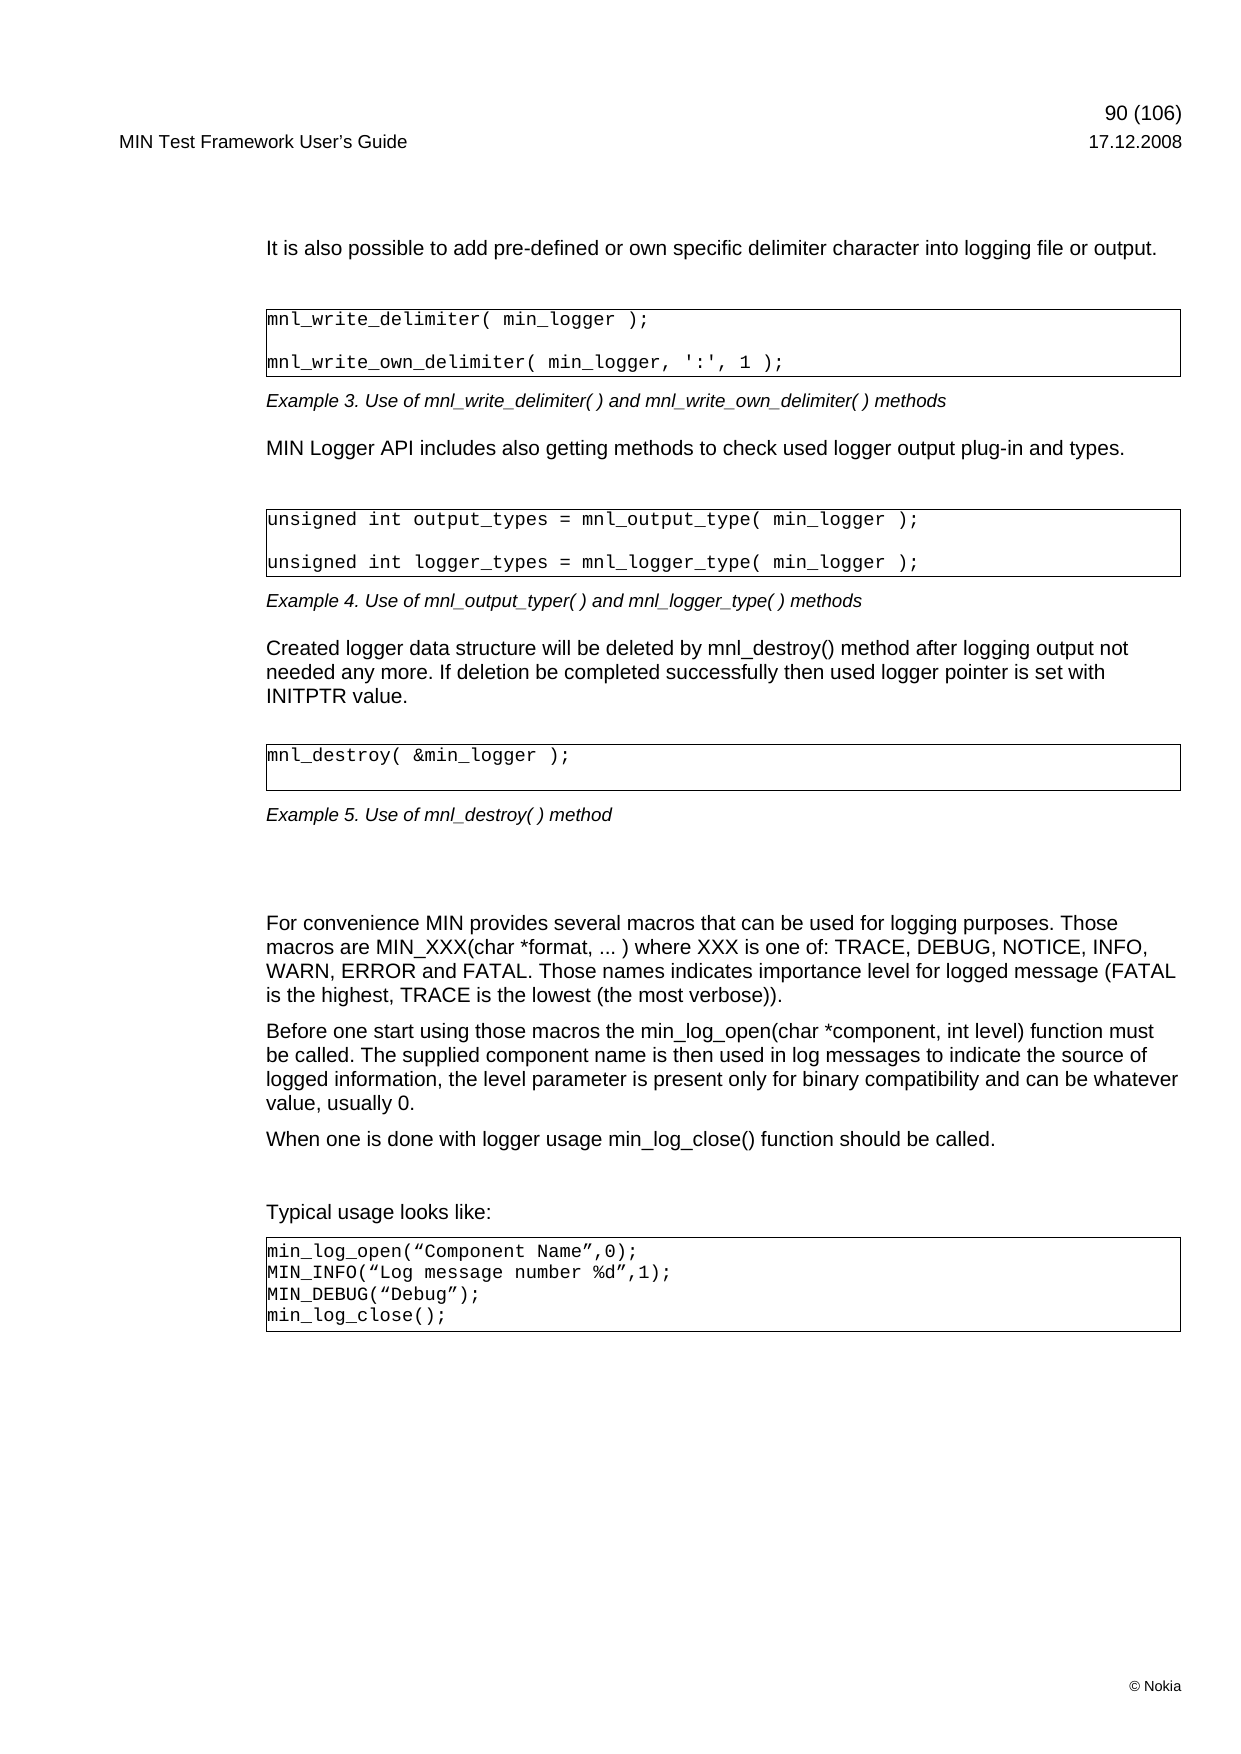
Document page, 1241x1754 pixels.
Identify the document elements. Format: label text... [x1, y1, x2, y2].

text MIN_INFO(“Log message number %d”,1); [267, 1258, 1180, 1279]
text unsigned int logger_types = mnl_logger_type( min_logger ); [267, 552, 1180, 576]
text When one is done with logger usage min_log_close() function should be called. [266, 1127, 1181, 1151]
text Example 4. Use of mnl_output_typer( ) and mnl_logger_type( ) methods [266, 589, 1181, 611]
text It is also possible to add pre-defined or own specific delimiter character into logging file or output. [266, 236, 1181, 260]
text Example 3. Use of mnl_write_delimiter( ) and mnl_write_own_delimiter( ) methods [266, 389, 1181, 411]
text MIN Logger API includes also getting methods to check used logger output plug-in and types. [266, 436, 1181, 460]
text mnl_destroy( &min_logger ); [267, 745, 1180, 767]
text Created logger data structure will be deleted by mnl_destroy() method after logging output not needed any more. If deletion be completed successfully then used logger pointer is set with INITPTR value. [266, 636, 1181, 708]
text unsigned int output_types = mnl_output_type( min_logger ); [267, 510, 1180, 531]
text mnl_write_own_delimiter( min_logger, ':', 1 ); [267, 352, 1180, 376]
text mnl_write_delimiter( min_logger ); [267, 310, 1180, 331]
text For convenience MIN provides several macros that can be used for logging purposes. Those macros are MIN_XXX(char *format, ... ) where XXX is one of: TRACE, DEBUG, NOTICE, INFO, WARN, ERROR and FATAL. Those names indicates importance level for logged message (FATAL is the highest, TRACE is the lowest (the most verbose)). [266, 911, 1181, 1006]
text Example 5. Use of mnl_destroy( ) method [266, 803, 1181, 825]
text Typical usage looks like: [266, 1200, 1181, 1224]
text MIN_DEBUG(“Debug”); [267, 1279, 1180, 1300]
text min_log_close(); [267, 1300, 1180, 1331]
text min_log_open(“Component Name”,0); [267, 1238, 1180, 1258]
text Before one start using those macros the min_log_open(char *component, int level) function must be called. The supplied component name is then used in log messages to indicate the source of logged information, the level parameter is present only for binary compatibility and can be whatever value, usually 0. [266, 1019, 1181, 1115]
